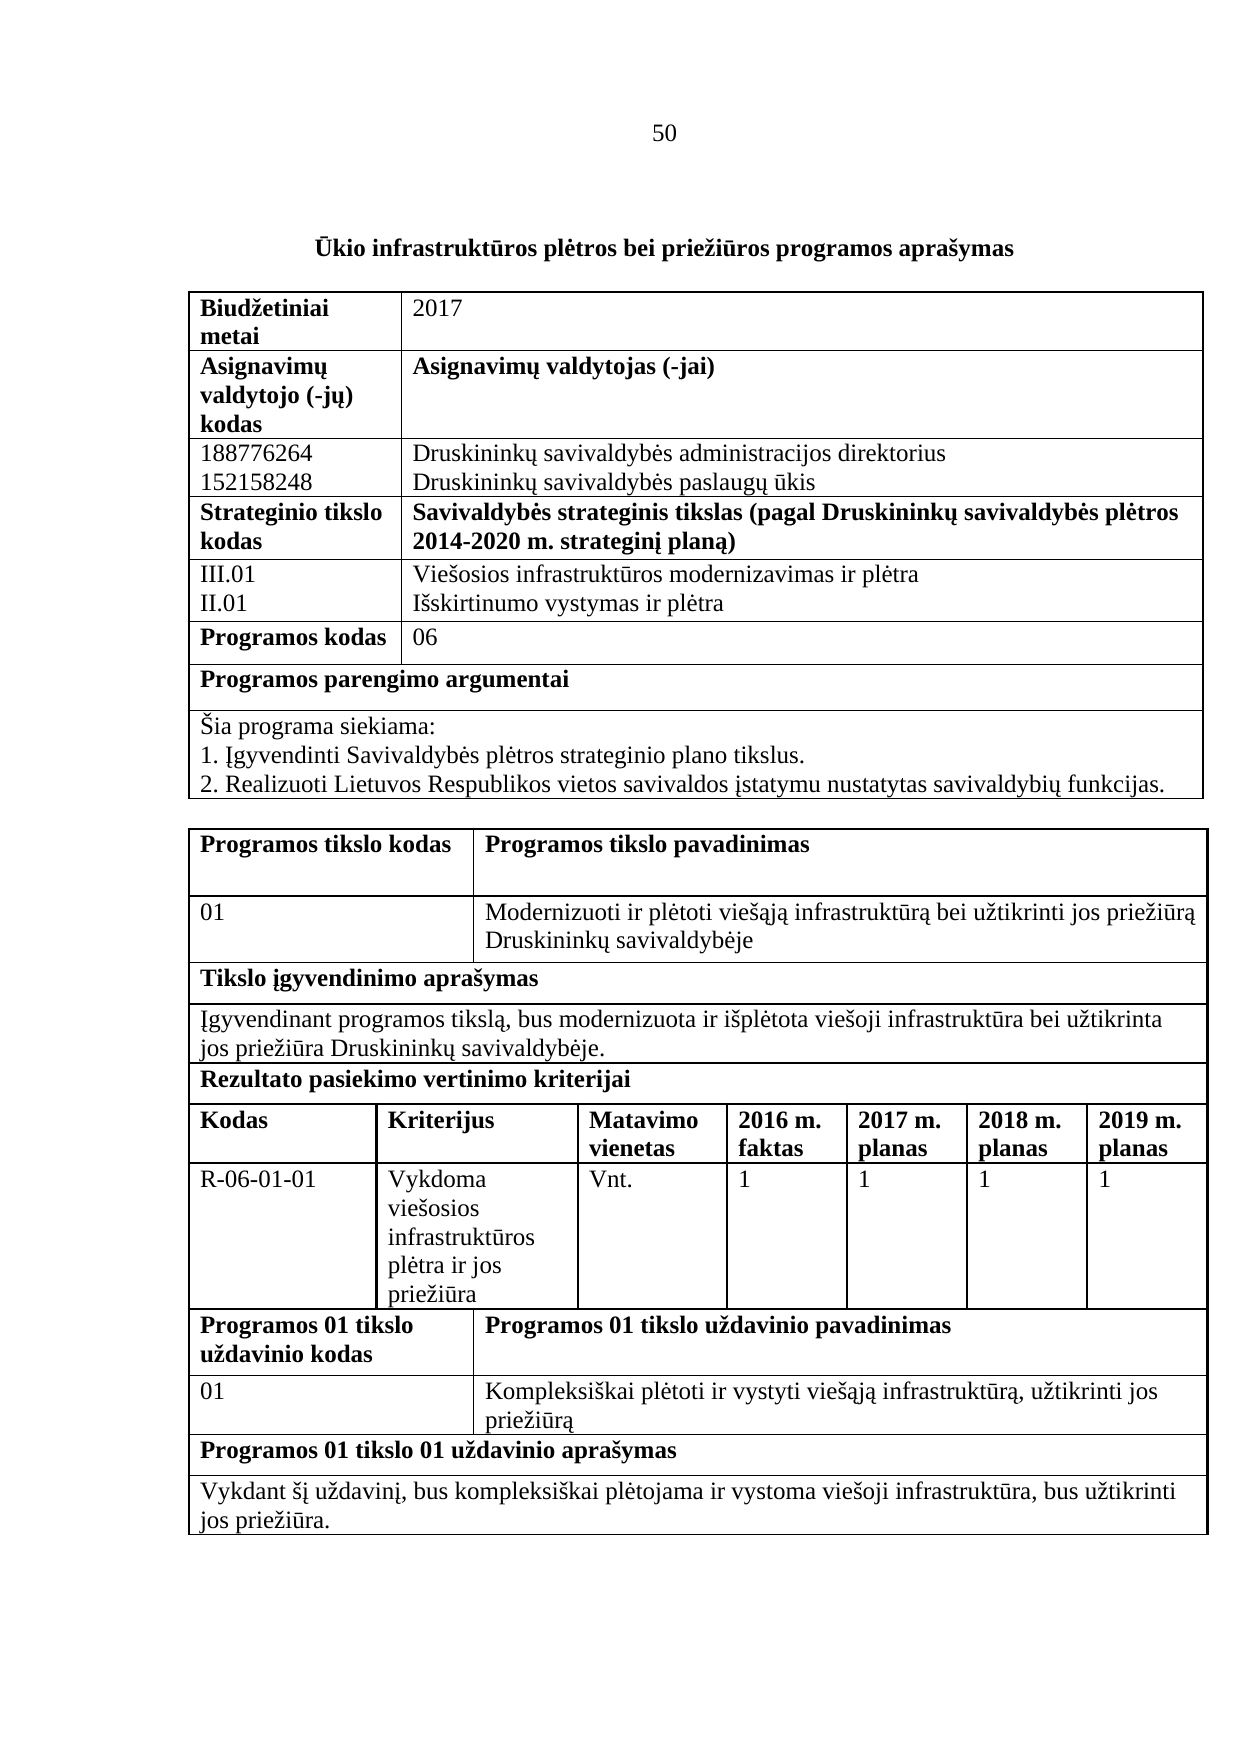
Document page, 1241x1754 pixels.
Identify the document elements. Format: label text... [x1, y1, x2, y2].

table_cell Tikslo įgyvendinimo aprašymas [190, 963, 1206, 1002]
table_header 2017 [402, 293, 1202, 350]
table_cell Kodas [190, 1105, 375, 1162]
table_cell 2017 m. planas [848, 1105, 966, 1162]
table_cell 188776264 152158248 [190, 439, 401, 496]
table_cell Asignavimų valdytojas (-jai) [402, 351, 1202, 437]
table_cell III.01 II.01 [190, 560, 401, 621]
table_cell 1 [1088, 1164, 1206, 1308]
table_cell Kompleksiškai plėtoti ir vystyti viešąją infrastruktūrą, užtikrinti jos priežiūrą [474, 1376, 1206, 1434]
table_cell Matavimo vienetas [579, 1105, 726, 1162]
table_cell 2016 m. faktas [728, 1105, 846, 1162]
table_cell Savivaldybės strateginis tikslas (pagal Druskininkų savivaldybės plėtros 2014-2020 m. strateginį planą) [402, 497, 1202, 558]
table_cell Programos parengimo argumentai [190, 665, 1202, 710]
table_cell Programos 01 tikslo 01 uždavinio aprašymas [190, 1435, 1206, 1475]
table_cell 01 [190, 1376, 473, 1434]
table_header Programos tikslo pavadinimas [474, 830, 1206, 894]
text Ūkio infrastruktūros plėtros bei priežiūros programos aprašymas [177, 233, 1152, 262]
table_cell 1 [848, 1164, 966, 1308]
table_cell Rezultato pasiekimo vertinimo kriterijai [190, 1064, 1206, 1103]
table_cell 1 [728, 1164, 846, 1308]
table_cell Šia programa siekiama: 1. Įgyvendinti Savivaldybės plėtros strateginio plano tikslus. 2. Realizuoti Lietuvos Respublikos vietos savivaldos įstatymu nustatytas savivaldybių funkcijas. [190, 711, 1202, 798]
table_cell Programos kodas [190, 622, 401, 663]
table_cell Druskininkų savivaldybės administracijos direktorius Druskininkų savivaldybės paslaugų ūkis [402, 439, 1202, 496]
table_cell Kriterijus [378, 1105, 577, 1162]
table_cell Įgyvendinant programos tikslą, bus modernizuota ir išplėtota viešoji infrastruktūra bei užtikrinta jos priežiūra Druskininkų savivaldybėje. [190, 1005, 1206, 1062]
table_cell Viešosios infrastruktūros modernizavimas ir plėtra Išskirtinumo vystymas ir plėtra [402, 560, 1202, 621]
table_cell 06 [402, 622, 1202, 663]
table_cell Vykdoma viešosios infrastruktūros plėtra ir jos priežiūra [378, 1164, 577, 1308]
table_cell 2018 m. planas [968, 1105, 1086, 1162]
table_cell Programos 01 tikslo uždavinio kodas [190, 1310, 473, 1375]
table_cell 1 [968, 1164, 1086, 1308]
table_cell Asignavimų valdytojo (-jų) kodas [190, 351, 401, 437]
table_cell Programos 01 tikslo uždavinio pavadinimas [474, 1310, 1206, 1375]
table_cell Vykdant šį uždavinį, bus kompleksiškai plėtojama ir vystoma viešoji infrastruktūra, bus užtikrinti jos priežiūra. [190, 1476, 1206, 1533]
table_header Biudžetiniai metai [190, 293, 401, 350]
table_cell R-06-01-01 [190, 1164, 375, 1308]
table_cell Vnt. [579, 1164, 726, 1308]
table_cell Modernizuoti ir plėtoti viešąją infrastruktūrą bei užtikrinti jos priežiūrą Druskininkų savivaldybėje [474, 897, 1206, 962]
table_header Programos tikslo kodas [190, 830, 473, 894]
table_cell 2019 m. planas [1088, 1105, 1206, 1162]
table_cell 01 [190, 897, 473, 962]
table_cell Strateginio tikslo kodas [190, 497, 401, 558]
